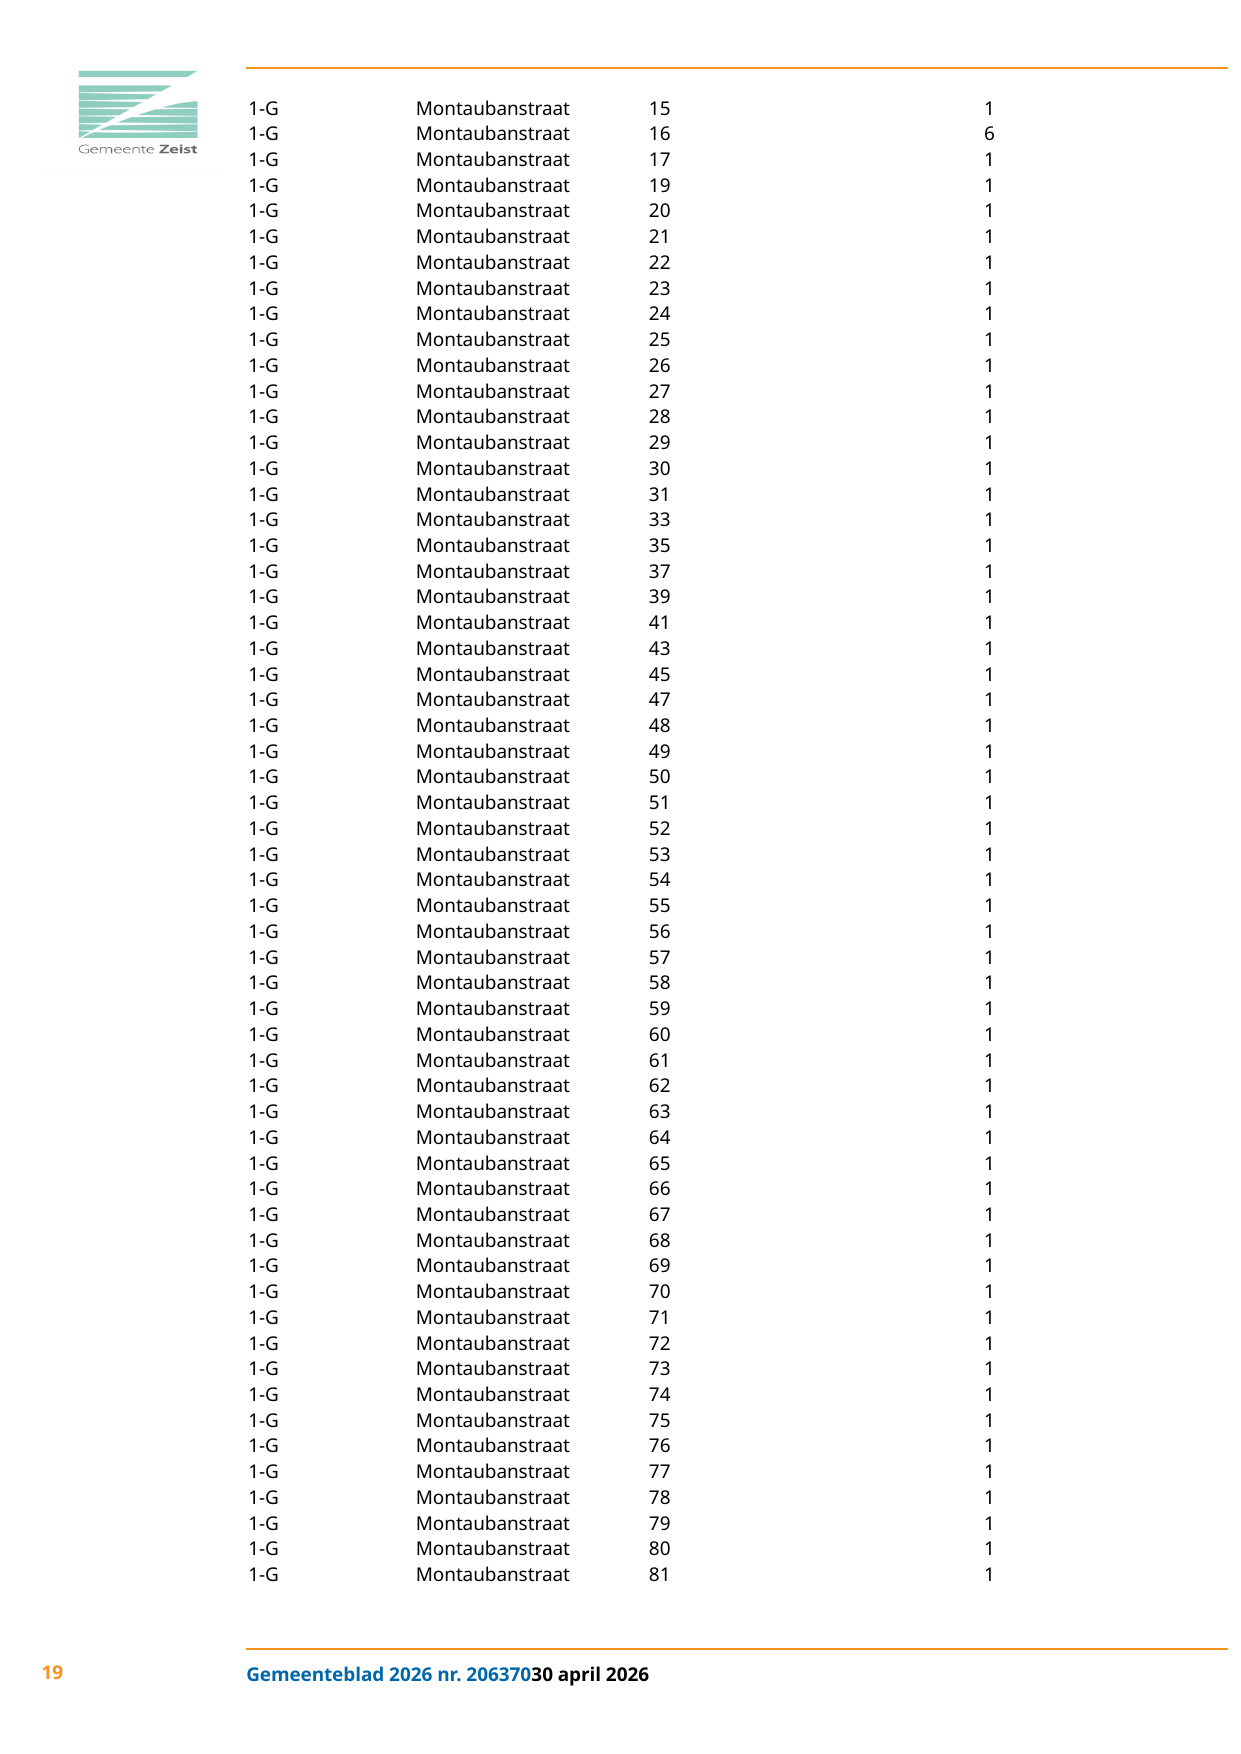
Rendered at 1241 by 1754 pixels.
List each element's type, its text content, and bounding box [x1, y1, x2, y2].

table_cell [816, 1278, 984, 1304]
table_cell [816, 352, 984, 378]
table_cell Montaubanstraat [416, 995, 649, 1021]
table_cell 1 [984, 1201, 1152, 1227]
table_cell [816, 1381, 984, 1407]
table_cell 1 [984, 224, 1152, 249]
table_cell Montaubanstraat [416, 275, 649, 301]
table_cell Montaubanstraat [416, 1510, 649, 1536]
table_cell 1 [984, 995, 1152, 1021]
table_cell 1-G [248, 301, 416, 326]
table_cell 41 [649, 609, 816, 635]
table_cell 73 [649, 1356, 816, 1381]
table_cell [816, 404, 984, 429]
table_cell [816, 532, 984, 558]
table_cell 1 [984, 1253, 1152, 1278]
table_cell [816, 1150, 984, 1175]
table_cell 1-G [248, 1381, 416, 1407]
table_cell 1 [984, 1047, 1152, 1072]
table_cell 1 [984, 1536, 1152, 1561]
table_cell 1 [984, 918, 1152, 944]
table_cell [816, 1536, 984, 1561]
table_cell 72 [649, 1330, 816, 1356]
table_cell 1 [984, 146, 1152, 172]
table_cell Montaubanstraat [416, 1407, 649, 1433]
table_cell Montaubanstraat [416, 506, 649, 532]
table_cell [816, 609, 984, 635]
table_cell 1-G [248, 352, 416, 378]
table_cell 74 [649, 1381, 816, 1407]
table_cell [816, 1047, 984, 1072]
table_cell [816, 867, 984, 892]
table_cell [816, 481, 984, 506]
table_cell Montaubanstraat [416, 455, 649, 481]
table_cell Montaubanstraat [416, 146, 649, 172]
table_cell [816, 1175, 984, 1201]
table_cell 51 [649, 790, 816, 815]
table_cell 33 [649, 506, 816, 532]
table_cell 1 [984, 1175, 1152, 1201]
table_cell 1-G [248, 970, 416, 995]
table_cell 77 [649, 1459, 816, 1484]
table_cell 1 [984, 1021, 1152, 1047]
table_cell 47 [649, 687, 816, 712]
table_cell 1-G [248, 661, 416, 687]
table_cell 1-G [248, 198, 416, 223]
table_cell 1 [984, 1330, 1152, 1356]
table_cell 29 [649, 429, 816, 455]
table_cell 58 [649, 970, 816, 995]
table_cell [816, 1124, 984, 1150]
table_cell Montaubanstraat [416, 1278, 649, 1304]
table_cell 1 [984, 1124, 1152, 1150]
table_cell 1 [984, 275, 1152, 301]
table_cell 27 [649, 378, 816, 403]
table_cell Montaubanstraat [416, 1536, 649, 1561]
table_cell [816, 764, 984, 789]
table_cell [816, 301, 984, 326]
table_cell Montaubanstraat [416, 1150, 649, 1175]
table_cell Montaubanstraat [416, 1227, 649, 1253]
table_cell [816, 121, 984, 146]
table_cell Montaubanstraat [416, 1175, 649, 1201]
table_cell 28 [649, 404, 816, 429]
table_cell Montaubanstraat [416, 1381, 649, 1407]
table_cell 25 [649, 326, 816, 352]
table_cell Montaubanstraat [416, 198, 649, 223]
table_cell 1 [984, 609, 1152, 635]
table_cell 1 [984, 1227, 1152, 1253]
table_cell 23 [649, 275, 816, 301]
table_cell Montaubanstraat [416, 1073, 649, 1098]
table_cell [816, 146, 984, 172]
table_cell 78 [649, 1484, 816, 1510]
table_cell Montaubanstraat [416, 1561, 649, 1587]
table_cell [816, 790, 984, 815]
table_cell 21 [649, 224, 816, 249]
table_cell 1-G [248, 95, 416, 121]
table_cell [816, 378, 984, 403]
table_cell [816, 326, 984, 352]
table_cell 1-G [248, 944, 416, 969]
table_cell 1 [984, 1484, 1152, 1510]
table_cell 1-G [248, 326, 416, 352]
table_cell 1-G [248, 815, 416, 841]
table_cell 60 [649, 1021, 816, 1047]
table_cell [816, 687, 984, 712]
table_cell 1 [984, 198, 1152, 223]
table_cell 1 [984, 764, 1152, 789]
table_cell [816, 1459, 984, 1484]
table_cell 1-G [248, 1047, 416, 1072]
table_cell 1-G [248, 404, 416, 429]
table_cell [816, 1433, 984, 1458]
table_cell Montaubanstraat [416, 1356, 649, 1381]
table_cell [816, 1304, 984, 1330]
table_cell Montaubanstraat [416, 121, 649, 146]
table_cell Montaubanstraat [416, 893, 649, 918]
table_cell [816, 841, 984, 867]
table_cell 1 [984, 790, 1152, 815]
table_cell 1-G [248, 1356, 416, 1381]
table_cell 1-G [248, 224, 416, 249]
table_cell 49 [649, 738, 816, 764]
table_cell 1 [984, 326, 1152, 352]
table_cell [816, 198, 984, 223]
table_cell 1-G [248, 1304, 416, 1330]
table_cell Montaubanstraat [416, 1253, 649, 1278]
table_cell [816, 1356, 984, 1381]
table_cell [816, 815, 984, 841]
table_cell 56 [649, 918, 816, 944]
table_cell 1-G [248, 635, 416, 661]
table_cell Montaubanstraat [416, 378, 649, 403]
table_cell [816, 95, 984, 121]
table_cell 1-G [248, 867, 416, 892]
table_cell 66 [649, 1175, 816, 1201]
table_cell 1-G [248, 378, 416, 403]
table_cell [816, 172, 984, 198]
table_cell 1-G [248, 558, 416, 584]
table_cell 1-G [248, 1021, 416, 1047]
table_cell 50 [649, 764, 816, 789]
table_cell 81 [649, 1561, 816, 1587]
table_cell 1 [984, 301, 1152, 326]
table_cell [816, 1201, 984, 1227]
table_cell 1 [984, 1356, 1152, 1381]
table_cell 30 [649, 455, 816, 481]
table_cell 1 [984, 1510, 1152, 1536]
table_cell 1 [984, 1433, 1152, 1458]
table_cell 1 [984, 1278, 1152, 1304]
table_cell 61 [649, 1047, 816, 1072]
table_cell 24 [649, 301, 816, 326]
table_cell [816, 1021, 984, 1047]
table_cell [816, 635, 984, 661]
table_cell 1-G [248, 790, 416, 815]
table_cell 1-G [248, 1330, 416, 1356]
table_cell [816, 1510, 984, 1536]
table_cell 62 [649, 1073, 816, 1098]
table_cell 1-G [248, 738, 416, 764]
table_cell [816, 1561, 984, 1587]
table_cell 54 [649, 867, 816, 892]
table_cell 53 [649, 841, 816, 867]
table_cell [816, 661, 984, 687]
table_cell Montaubanstraat [416, 95, 649, 121]
table_cell Montaubanstraat [416, 1433, 649, 1458]
table_cell 1-G [248, 995, 416, 1021]
table_cell 1-G [248, 1150, 416, 1175]
table_cell Montaubanstraat [416, 584, 649, 609]
table_cell Montaubanstraat [416, 1304, 649, 1330]
table_cell 37 [649, 558, 816, 584]
table_cell Montaubanstraat [416, 1484, 649, 1510]
table_cell 63 [649, 1098, 816, 1124]
table_cell 1 [984, 584, 1152, 609]
table_cell 31 [649, 481, 816, 506]
table_cell Montaubanstraat [416, 841, 649, 867]
table_cell [816, 275, 984, 301]
table_cell 75 [649, 1407, 816, 1433]
table_cell [816, 558, 984, 584]
table_cell 1 [984, 532, 1152, 558]
table_cell 1 [984, 1150, 1152, 1175]
table_cell 1 [984, 841, 1152, 867]
table_cell 1 [984, 404, 1152, 429]
table_cell 76 [649, 1433, 816, 1458]
table_cell 1-G [248, 584, 416, 609]
table_cell Montaubanstraat [416, 764, 649, 789]
table_cell Montaubanstraat [416, 301, 649, 326]
table_cell Montaubanstraat [416, 738, 649, 764]
table_cell [816, 455, 984, 481]
table_cell 1-G [248, 1124, 416, 1150]
table_cell 1-G [248, 1536, 416, 1561]
table_cell 1-G [248, 764, 416, 789]
table_cell [816, 249, 984, 275]
table_cell 26 [649, 352, 816, 378]
table_cell Montaubanstraat [416, 1330, 649, 1356]
table_cell [816, 893, 984, 918]
table_cell 67 [649, 1201, 816, 1227]
table_cell 1-G [248, 1433, 416, 1458]
table_cell Montaubanstraat [416, 224, 649, 249]
table_cell Montaubanstraat [416, 661, 649, 687]
table_cell [816, 1484, 984, 1510]
table_cell 55 [649, 893, 816, 918]
table_cell [816, 712, 984, 738]
picture [41, 47, 231, 172]
table_cell 1-G [248, 1484, 416, 1510]
table_cell [816, 944, 984, 969]
table_cell 43 [649, 635, 816, 661]
table_cell 1-G [248, 455, 416, 481]
table_cell 1-G [248, 1407, 416, 1433]
table_cell Montaubanstraat [416, 326, 649, 352]
table_cell 1 [984, 635, 1152, 661]
table_cell [816, 995, 984, 1021]
table_cell [816, 429, 984, 455]
table_cell 71 [649, 1304, 816, 1330]
table_cell Montaubanstraat [416, 635, 649, 661]
table_cell 59 [649, 995, 816, 1021]
table_cell 1 [984, 378, 1152, 403]
table_cell Montaubanstraat [416, 970, 649, 995]
table_cell 1-G [248, 1459, 416, 1484]
table_cell 1 [984, 970, 1152, 995]
table_cell 1 [984, 352, 1152, 378]
table_cell [816, 224, 984, 249]
table_cell Montaubanstraat [416, 790, 649, 815]
table_cell Montaubanstraat [416, 815, 649, 841]
table_cell Montaubanstraat [416, 404, 649, 429]
table_cell Montaubanstraat [416, 1047, 649, 1072]
table_cell Montaubanstraat [416, 1124, 649, 1150]
table_cell 1 [984, 558, 1152, 584]
table_cell Montaubanstraat [416, 867, 649, 892]
table_cell [816, 506, 984, 532]
table_cell 80 [649, 1536, 816, 1561]
table_cell Montaubanstraat [416, 687, 649, 712]
table_cell 1-G [248, 918, 416, 944]
table_cell 1 [984, 506, 1152, 532]
table_cell 19 [649, 172, 816, 198]
table_cell Montaubanstraat [416, 352, 649, 378]
table_cell 1-G [248, 1201, 416, 1227]
table_cell 1 [984, 481, 1152, 506]
table_cell 65 [649, 1150, 816, 1175]
table_cell 22 [649, 249, 816, 275]
table_cell 1 [984, 1073, 1152, 1098]
table_cell 1 [984, 1098, 1152, 1124]
table_cell 1-G [248, 687, 416, 712]
table_cell Montaubanstraat [416, 558, 649, 584]
table_cell 1-G [248, 609, 416, 635]
table_cell 1 [984, 95, 1152, 121]
table_cell 1 [984, 893, 1152, 918]
table_cell 1-G [248, 172, 416, 198]
table_cell 1 [984, 815, 1152, 841]
table_cell 1 [984, 455, 1152, 481]
table_cell 1 [984, 172, 1152, 198]
table_cell 1 [984, 738, 1152, 764]
table_cell 39 [649, 584, 816, 609]
table_cell 1 [984, 1561, 1152, 1587]
table_cell 69 [649, 1253, 816, 1278]
table_cell 1-G [248, 1278, 416, 1304]
table_cell Montaubanstraat [416, 481, 649, 506]
table_cell Montaubanstraat [416, 944, 649, 969]
table_cell 20 [649, 198, 816, 223]
table_cell 70 [649, 1278, 816, 1304]
table_cell Montaubanstraat [416, 249, 649, 275]
table_cell 48 [649, 712, 816, 738]
table_cell Montaubanstraat [416, 1021, 649, 1047]
table_cell 1 [984, 249, 1152, 275]
table_cell [816, 1073, 984, 1098]
table_cell Montaubanstraat [416, 1098, 649, 1124]
table_cell 1-G [248, 712, 416, 738]
table_cell Montaubanstraat [416, 1459, 649, 1484]
table_cell 1 [984, 712, 1152, 738]
table_cell Montaubanstraat [416, 172, 649, 198]
table_cell 1 [984, 1381, 1152, 1407]
table_cell 1-G [248, 1253, 416, 1278]
table_cell 1-G [248, 893, 416, 918]
table_cell 1 [984, 687, 1152, 712]
table_cell 1-G [248, 1098, 416, 1124]
table_cell 1 [984, 661, 1152, 687]
table_cell 1-G [248, 532, 416, 558]
table_cell Montaubanstraat [416, 429, 649, 455]
table_cell 57 [649, 944, 816, 969]
table_cell 1-G [248, 1175, 416, 1201]
table_cell 1-G [248, 1561, 416, 1587]
table_cell [816, 918, 984, 944]
table_cell 68 [649, 1227, 816, 1253]
table_cell Montaubanstraat [416, 1201, 649, 1227]
table_cell [816, 738, 984, 764]
table_cell 1-G [248, 481, 416, 506]
table_cell 6 [984, 121, 1152, 146]
table_cell [816, 1253, 984, 1278]
table_cell 52 [649, 815, 816, 841]
table_cell [816, 1227, 984, 1253]
table_cell 1 [984, 1304, 1152, 1330]
table_cell 16 [649, 121, 816, 146]
table_cell 35 [649, 532, 816, 558]
table_cell [816, 584, 984, 609]
table_cell Montaubanstraat [416, 609, 649, 635]
table_cell 1-G [248, 1227, 416, 1253]
table_cell 1 [984, 429, 1152, 455]
table_cell Montaubanstraat [416, 532, 649, 558]
table_cell 1-G [248, 121, 416, 146]
table_cell 1-G [248, 1510, 416, 1536]
table_cell 17 [649, 146, 816, 172]
table_cell 1-G [248, 146, 416, 172]
table_cell 1-G [248, 249, 416, 275]
table_cell 1-G [248, 429, 416, 455]
table_cell Montaubanstraat [416, 918, 649, 944]
table_cell 1-G [248, 1073, 416, 1098]
table_cell [816, 1330, 984, 1356]
table_cell 1-G [248, 275, 416, 301]
table_cell 15 [649, 95, 816, 121]
table_cell 45 [649, 661, 816, 687]
table_cell 1-G [248, 506, 416, 532]
table_cell 1 [984, 867, 1152, 892]
table_cell 1 [984, 1459, 1152, 1484]
table_cell 1 [984, 1407, 1152, 1433]
table_cell Montaubanstraat [416, 712, 649, 738]
table_cell 1 [984, 944, 1152, 969]
table_cell [816, 1098, 984, 1124]
table_cell [816, 970, 984, 995]
table_cell 1-G [248, 841, 416, 867]
table_cell 79 [649, 1510, 816, 1536]
table_cell [816, 1407, 984, 1433]
table_cell 64 [649, 1124, 816, 1150]
